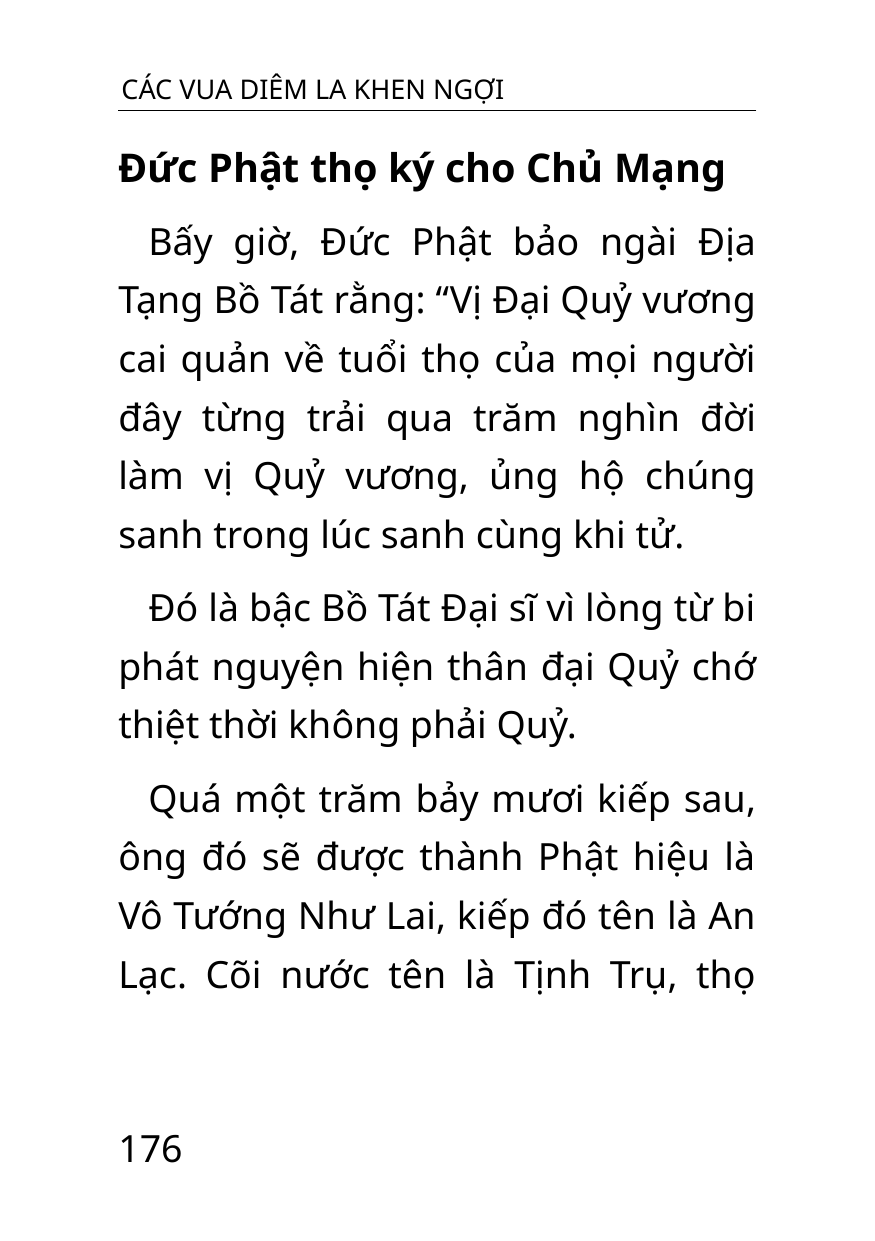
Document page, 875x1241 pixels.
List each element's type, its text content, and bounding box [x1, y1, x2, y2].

text Đó là bậc Bồ Tát Đại sĩ vì lòng từ bi phát nguyện hiện thân đại Quỷ chớ thiệt thời không phải Quỷ. [118, 581, 756, 750]
text Quá một trăm bảy mươi kiếp sau, ông đó sẽ được thành Phật hiệu là Vô Tướng Như Lai, kiếp đó tên là An Lạc. Cõi nước tên là Tịnh Trụ, thọ [118, 772, 756, 999]
text Bấy giờ, Đức Phật bảo ngài Địa Tạng Bồ Tát rằng: “Vị Đại Quỷ vương cai quản về tuổi thọ của mọi người đây từng trải qua trăm nghìn đời làm vị Quỷ vương, ủng hộ chúng sanh trong lúc sanh cùng khi tử. [118, 215, 756, 559]
subtitle Đức Phật thọ ký cho Chủ Mạng [118, 141, 756, 194]
